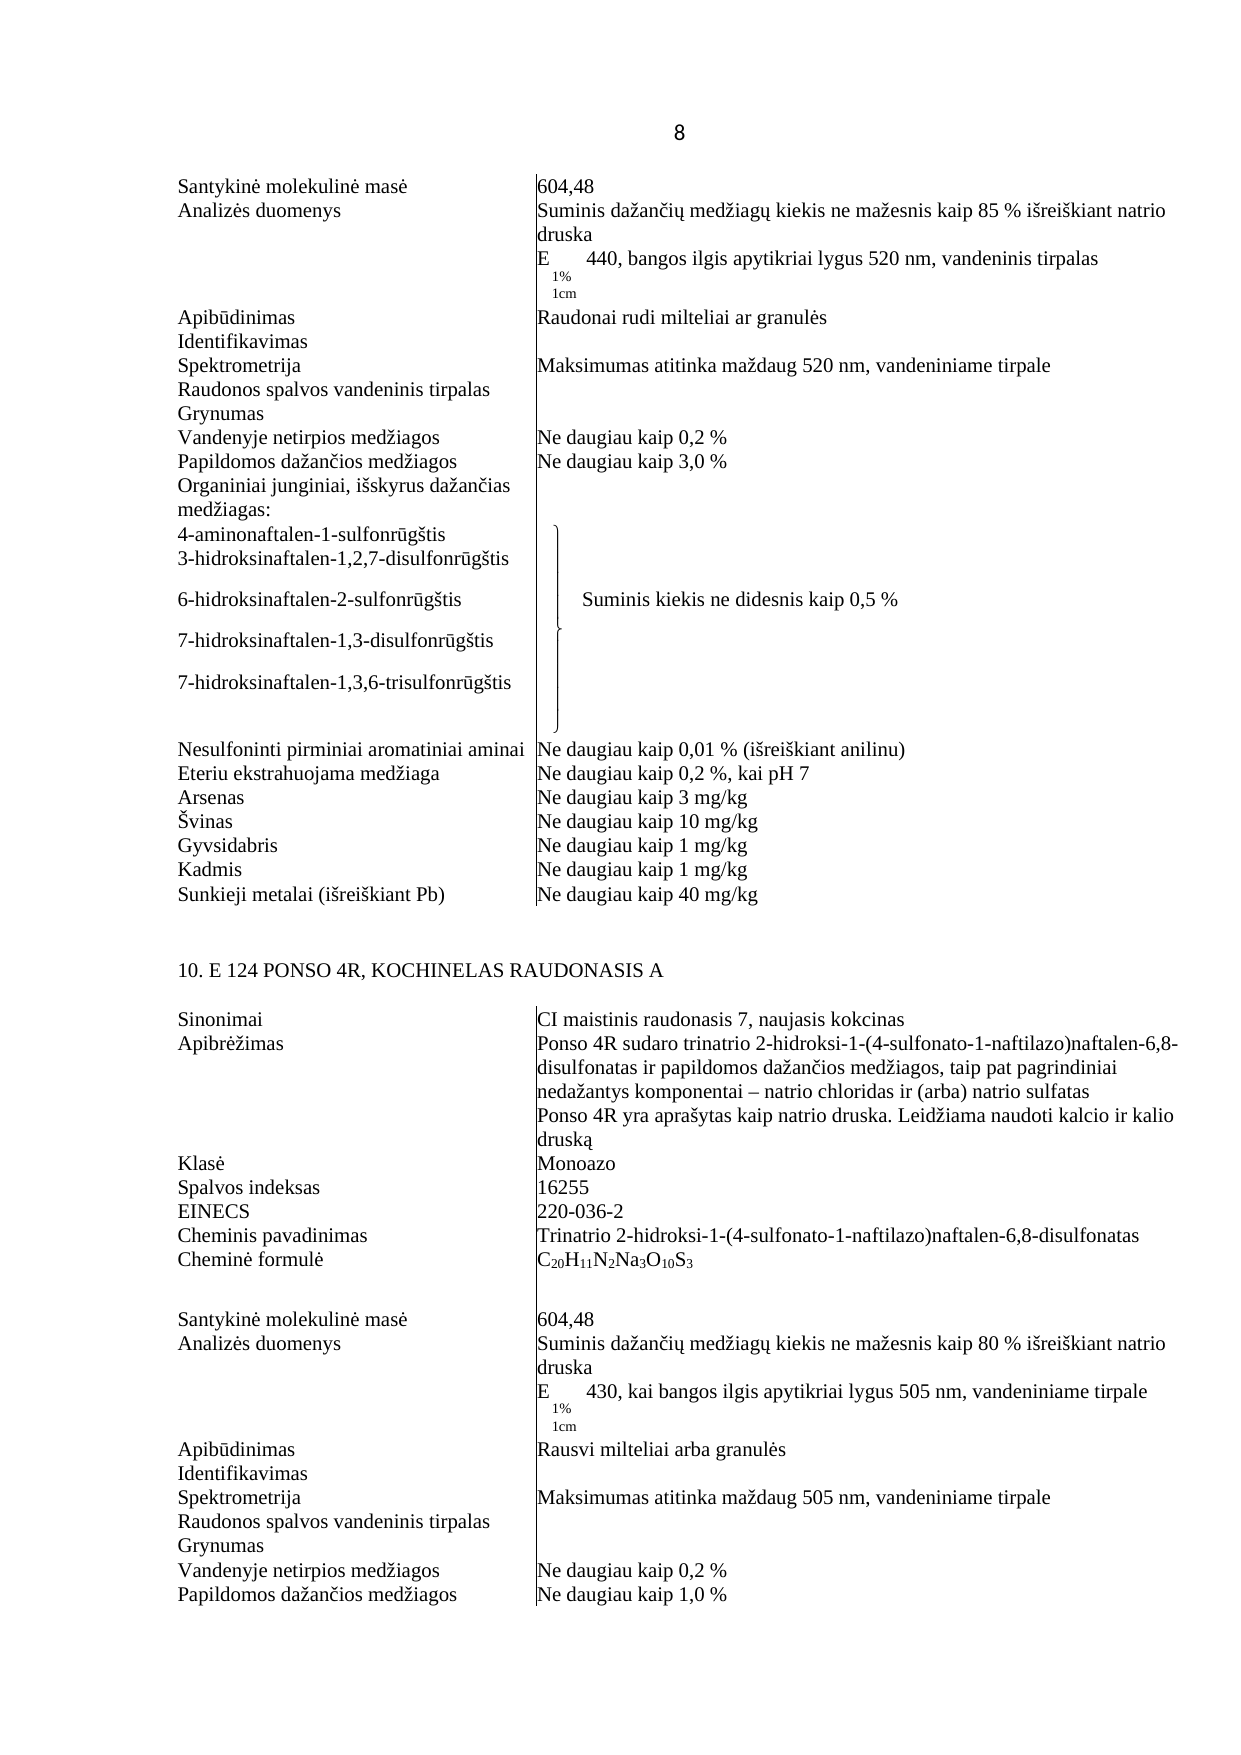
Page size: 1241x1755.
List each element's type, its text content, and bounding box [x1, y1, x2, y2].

table_cell Ne daugiau kaip 10 mg/kg [537, 809, 1181, 833]
table_cell [537, 377, 1181, 401]
table_cell Suminis dažančių medžiagų kiekis ne mažesnis kaip 80 % išreiškiant natrio druska [537, 1331, 1181, 1379]
table_cell Ne daugiau kaip 0,2 % [537, 1558, 1181, 1582]
table_cell Grynumas [177, 401, 536, 425]
table_cell Identifikavimas [177, 1461, 536, 1485]
table_cell Monoazo [537, 1151, 1181, 1175]
table_cell Organiniai junginiai, išskyrus dažančias medžiagas: [177, 473, 536, 521]
table_cell Raudonos spalvos vandeninis tirpalas [177, 377, 536, 401]
table_cell Arsenas [177, 785, 536, 809]
table_cell Vandenyje netirpios medžiagos [177, 1558, 536, 1582]
table_cell Nesulfoninti pirminiai aromatiniai aminai [177, 737, 536, 761]
table_cell 604,48 [537, 1306, 1181, 1331]
table_cell Spalvos indeksas [177, 1175, 536, 1199]
table_cell Ne daugiau kaip 0,2 % [537, 425, 1181, 449]
table_cell Apibrėžimas [177, 1031, 536, 1151]
table_cell Grynumas [177, 1534, 536, 1557]
table_cell Sinonimai [177, 1006, 536, 1031]
table_cell 4-aminonaftalen-1-sulfonrūgštis [177, 521, 536, 546]
table_cell Gyvsidabris [177, 833, 536, 857]
table_cell Sunkieji metalai (išreiškiant Pb) [177, 881, 536, 906]
table_cell Ne daugiau kaip 1 mg/kg [537, 858, 1181, 881]
table_cell Cheminis pavadinimas [177, 1223, 536, 1247]
table_cell Kadmis [177, 858, 536, 881]
table_cell 6-hidroksinaftalen-2-sulfonrūgštis [177, 587, 536, 628]
table_cell [537, 401, 1181, 425]
table_cell 7-hidroksinaftalen-1,3,6-trisulfonrūgštis [177, 670, 536, 737]
table_cell 3-hidroksinaftalen-1,2,7-disulfonrūgštis [177, 546, 536, 587]
table_cell Spektrometrija [177, 1485, 536, 1509]
table_cell Raudonos spalvos vandeninis tirpalas [177, 1509, 536, 1533]
table_header 10. E 124 PONSO 4R, KOCHINELAS RAUDONASIS A [177, 934, 1181, 1006]
table_cell Eteriu ekstrahuojama medžiaga [177, 761, 536, 785]
table_cell [537, 521, 582, 737]
table_cell [537, 329, 1181, 353]
table_cell Analizės duomenys [177, 1331, 536, 1437]
table_cell [537, 1509, 1181, 1533]
table_cell Ponso 4R sudaro trinatrio 2-hidroksi-1-(4-sulfonato-1-naftilazo)naftalen-6,8-disulfonatas ir papildomos dažančios medžiagos, taip pat pagrindiniai nedažantys komponentai – natrio chloridas ir (arba) natrio sulfatas Ponso 4R yra aprašytas kaip natrio druska. Leidžiama naudoti kalcio ir kalio druską [537, 1031, 1181, 1151]
table_cell Ne daugiau kaip 1,0 % [537, 1582, 1181, 1606]
table_cell [582, 670, 1181, 737]
table_cell Identifikavimas [177, 329, 536, 353]
table_cell [537, 1534, 1181, 1557]
table_cell [582, 628, 1181, 669]
table_cell Cheminė formulė [177, 1247, 536, 1306]
table_cell Apibūdinimas [177, 305, 536, 329]
table_cell Santykinė molekulinė masė [177, 1306, 536, 1331]
table_cell E 430, kai bangos ilgis apytikriai lygus 505 nm, vandeniniame tirpale [537, 1379, 1181, 1437]
table_cell E 440, bangos ilgis apytikriai lygus 520 nm, vandeninis tirpalas [537, 246, 1181, 305]
table_cell 604,48 [537, 174, 1181, 198]
table_cell Ne daugiau kaip 40 mg/kg [537, 881, 1181, 906]
table_cell Ne daugiau kaip 3,0 % [537, 449, 1181, 473]
table_cell Raudonai rudi milteliai ar granulės [537, 305, 1181, 329]
table_cell Analizės duomenys [177, 198, 536, 305]
table_cell 16255 [537, 1175, 1181, 1199]
table_cell [537, 1461, 1181, 1485]
table_cell [537, 473, 1181, 521]
table_cell Trinatrio 2-hidroksi-1-(4-sulfonato-1-naftilazo)naftalen-6,8-disulfonatas [537, 1223, 1181, 1247]
table_cell Papildomos dažančios medžiagos [177, 1582, 536, 1606]
table_cell [582, 546, 1181, 587]
table_cell 7-hidroksinaftalen-1,3-disulfonrūgštis [177, 628, 536, 669]
table_cell Vandenyje netirpios medžiagos [177, 425, 536, 449]
table_cell Maksimumas atitinka maždaug 520 nm, vandeniniame tirpale [537, 353, 1181, 377]
table_cell Ne daugiau kaip 1 mg/kg [537, 833, 1181, 857]
table_cell Apibūdinimas [177, 1437, 536, 1461]
table_cell Maksimumas atitinka maždaug 505 nm, vandeniniame tirpale [537, 1485, 1181, 1509]
table_cell Ne daugiau kaip 0,01 % (išreiškiant anilinu) [537, 737, 1181, 761]
table_cell Švinas [177, 809, 536, 833]
table_cell [582, 521, 1181, 546]
table_cell Klasė [177, 1151, 536, 1175]
table_cell Spektrometrija [177, 353, 536, 377]
table_cell Papildomos dažančios medžiagos [177, 449, 536, 473]
table_cell C20H11N2Na3O10S3 [537, 1247, 1181, 1306]
table_cell Suminis kiekis ne didesnis kaip 0,5 % [582, 587, 1181, 628]
table_cell Suminis dažančių medžiagų kiekis ne mažesnis kaip 85 % išreiškiant natrio druska [537, 198, 1181, 246]
table_cell EINECS [177, 1199, 536, 1223]
table_cell Santykinė molekulinė masė [177, 174, 536, 198]
table_cell CI maistinis raudonasis 7, naujasis kokcinas [537, 1006, 1181, 1031]
table_cell Rausvi milteliai arba granulės [537, 1437, 1181, 1461]
table_cell 220-036-2 [537, 1199, 1181, 1223]
table_cell Ne daugiau kaip 0,2 %, kai pH 7 [537, 761, 1181, 785]
table_cell Ne daugiau kaip 3 mg/kg [537, 785, 1181, 809]
